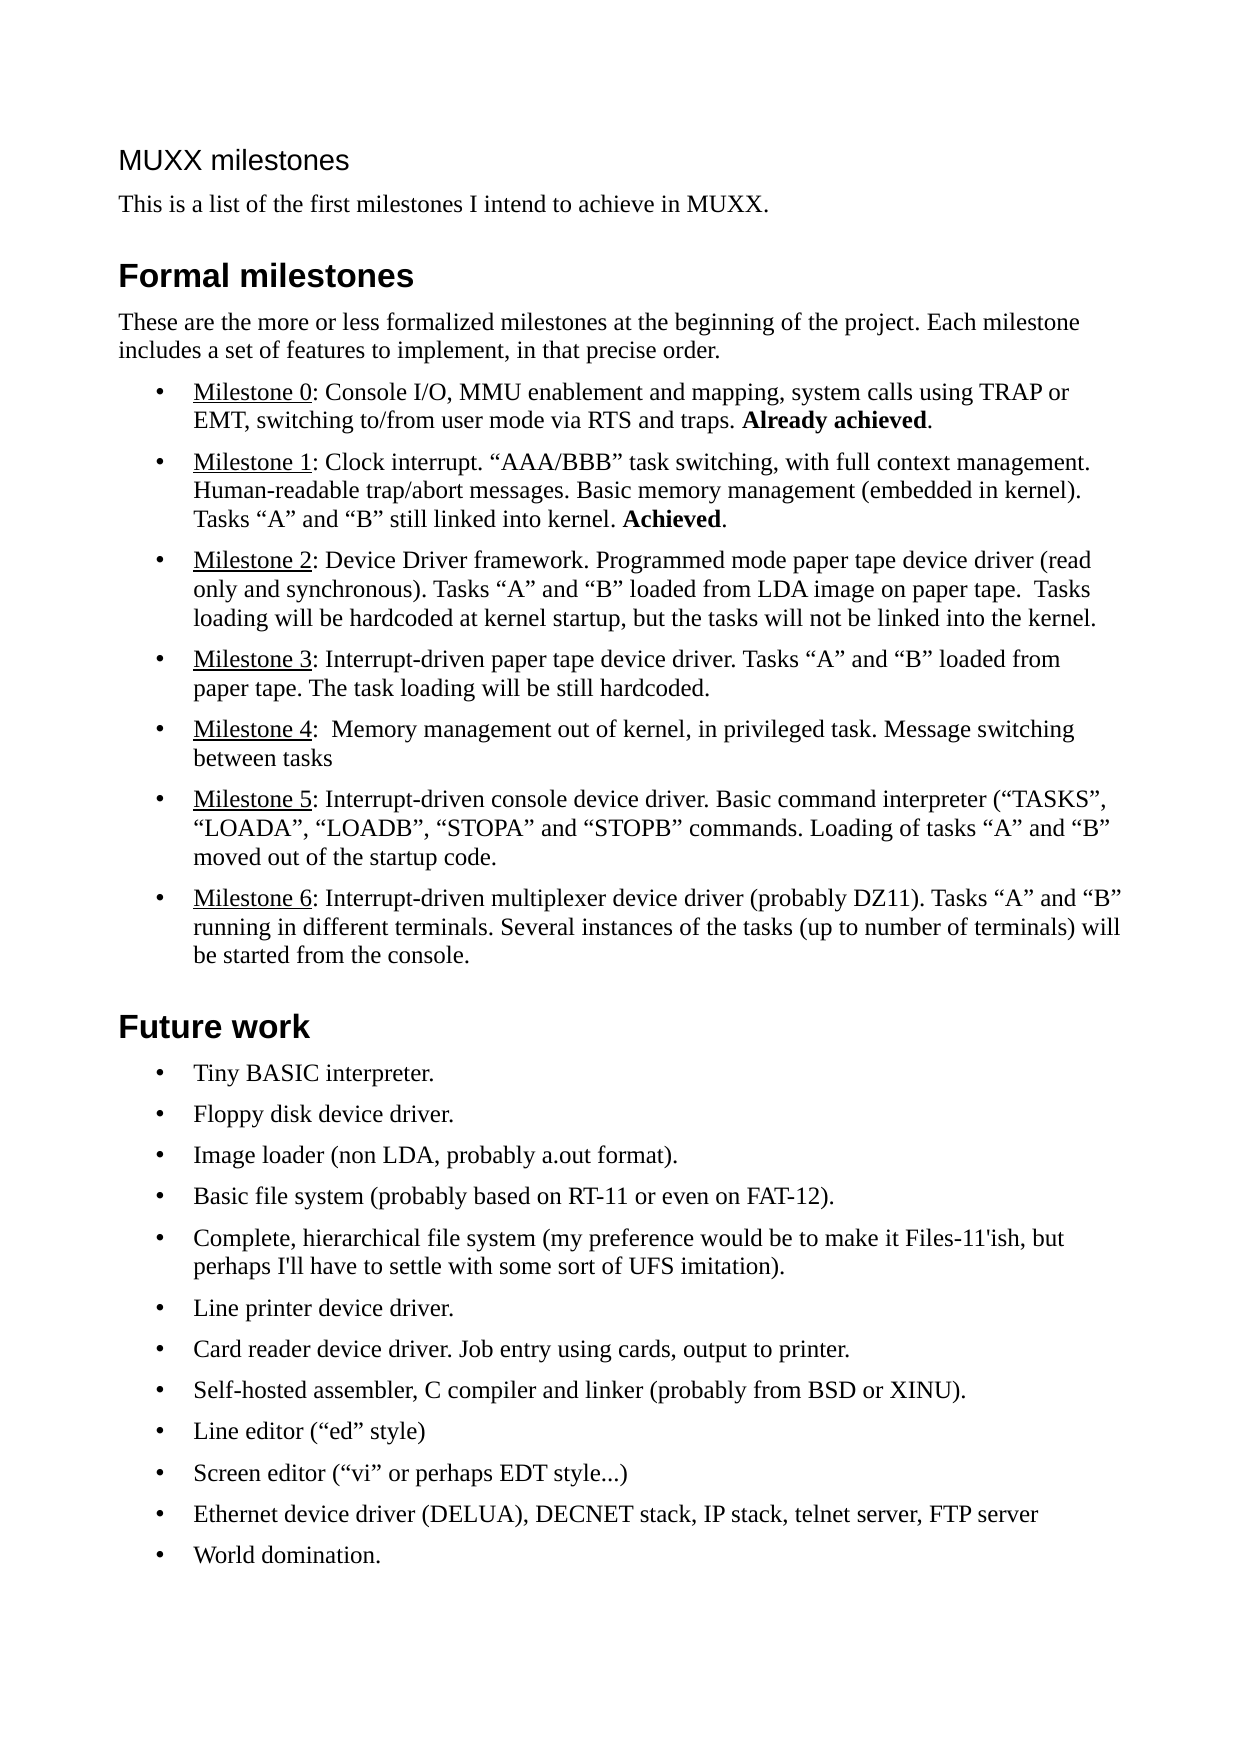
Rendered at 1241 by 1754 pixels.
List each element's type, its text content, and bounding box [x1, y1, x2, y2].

list Milestone 6: Interrupt-driven multiplexer device driver (probably DZ11). Tasks “A” and “B” running in different terminals. Several instances of the tasks (up to number of terminals) will be started from the console. [156, 883, 1122, 969]
subtitle MUXX milestones [118, 143, 1122, 177]
list Floppy disk device driver. [156, 1099, 1122, 1128]
subtitle Formal milestones [118, 255, 1122, 294]
list Milestone 2: Device Driver framework. Programmed mode paper tape device driver (read only and synchronous). Tasks “A” and “B” loaded from LDA image on paper tape. Tasks loading will be hardcoded at kernel startup, but the tasks will not be linked into the kernel. [156, 545, 1122, 632]
list Milestone 1: Clock interrupt. “AAA/BBB” task switching, with full context management. Human-readable trap/abort messages. Basic memory management (embedded in kernel). Tasks “A” and “B” still linked into kernel. Achieved. [156, 447, 1122, 533]
list Milestone 5: Interrupt-driven console device driver. Basic command interpreter (“TASKS”, “LOADA”, “LOADB”, “STOPA” and “STOPB” commands. Loading of tasks “A” and “B” moved out of the startup code. [156, 784, 1122, 870]
list Tiny BASIC interpreter. [156, 1058, 1122, 1086]
list Line editor (“ed” style) [156, 1416, 1122, 1445]
list Line printer device driver. [156, 1293, 1122, 1321]
list Milestone 3: Interrupt-driven paper tape device driver. Tasks “A” and “B” loaded from paper tape. The task loading will be still hardcoded. [156, 644, 1122, 702]
list Card reader device driver. Job entry using cards, output to printer. [156, 1334, 1122, 1363]
text These are the more or less formalized milestones at the beginning of the project. Each milestone includes a set of features to implement, in that precise order. [118, 307, 1122, 364]
list Milestone 0: Console I/O, MMU enablement and mapping, system calls using TRAP or EMT, switching to/from user mode via RTS and traps. Already achieved. [156, 377, 1122, 434]
text This is a list of the first milestones I intend to achieve in MUXX. [118, 189, 1122, 218]
list Screen editor (“vi” or perhaps EDT style...) [156, 1458, 1122, 1486]
list Self-hosted assembler, C compiler and linker (probably from BSD or XINU). [156, 1375, 1122, 1404]
list Basic file system (probably based on RT-11 or even on FAT-12). [156, 1181, 1122, 1210]
list Image loader (non LDA, probably a.out format). [156, 1140, 1122, 1169]
subtitle Future work [118, 1007, 1122, 1045]
list Complete, hierarchical file system (my preference would be to make it Files-11'ish, but perhaps I'll have to settle with some sort of UFS imitation). [156, 1223, 1122, 1280]
list Ethernet device driver (DELUA), DECNET stack, IP stack, telnet server, FTP server [156, 1499, 1122, 1528]
list World domination. [156, 1540, 1122, 1569]
list Milestone 4: Memory management out of kernel, in privileged task. Message switching between tasks [156, 714, 1122, 772]
